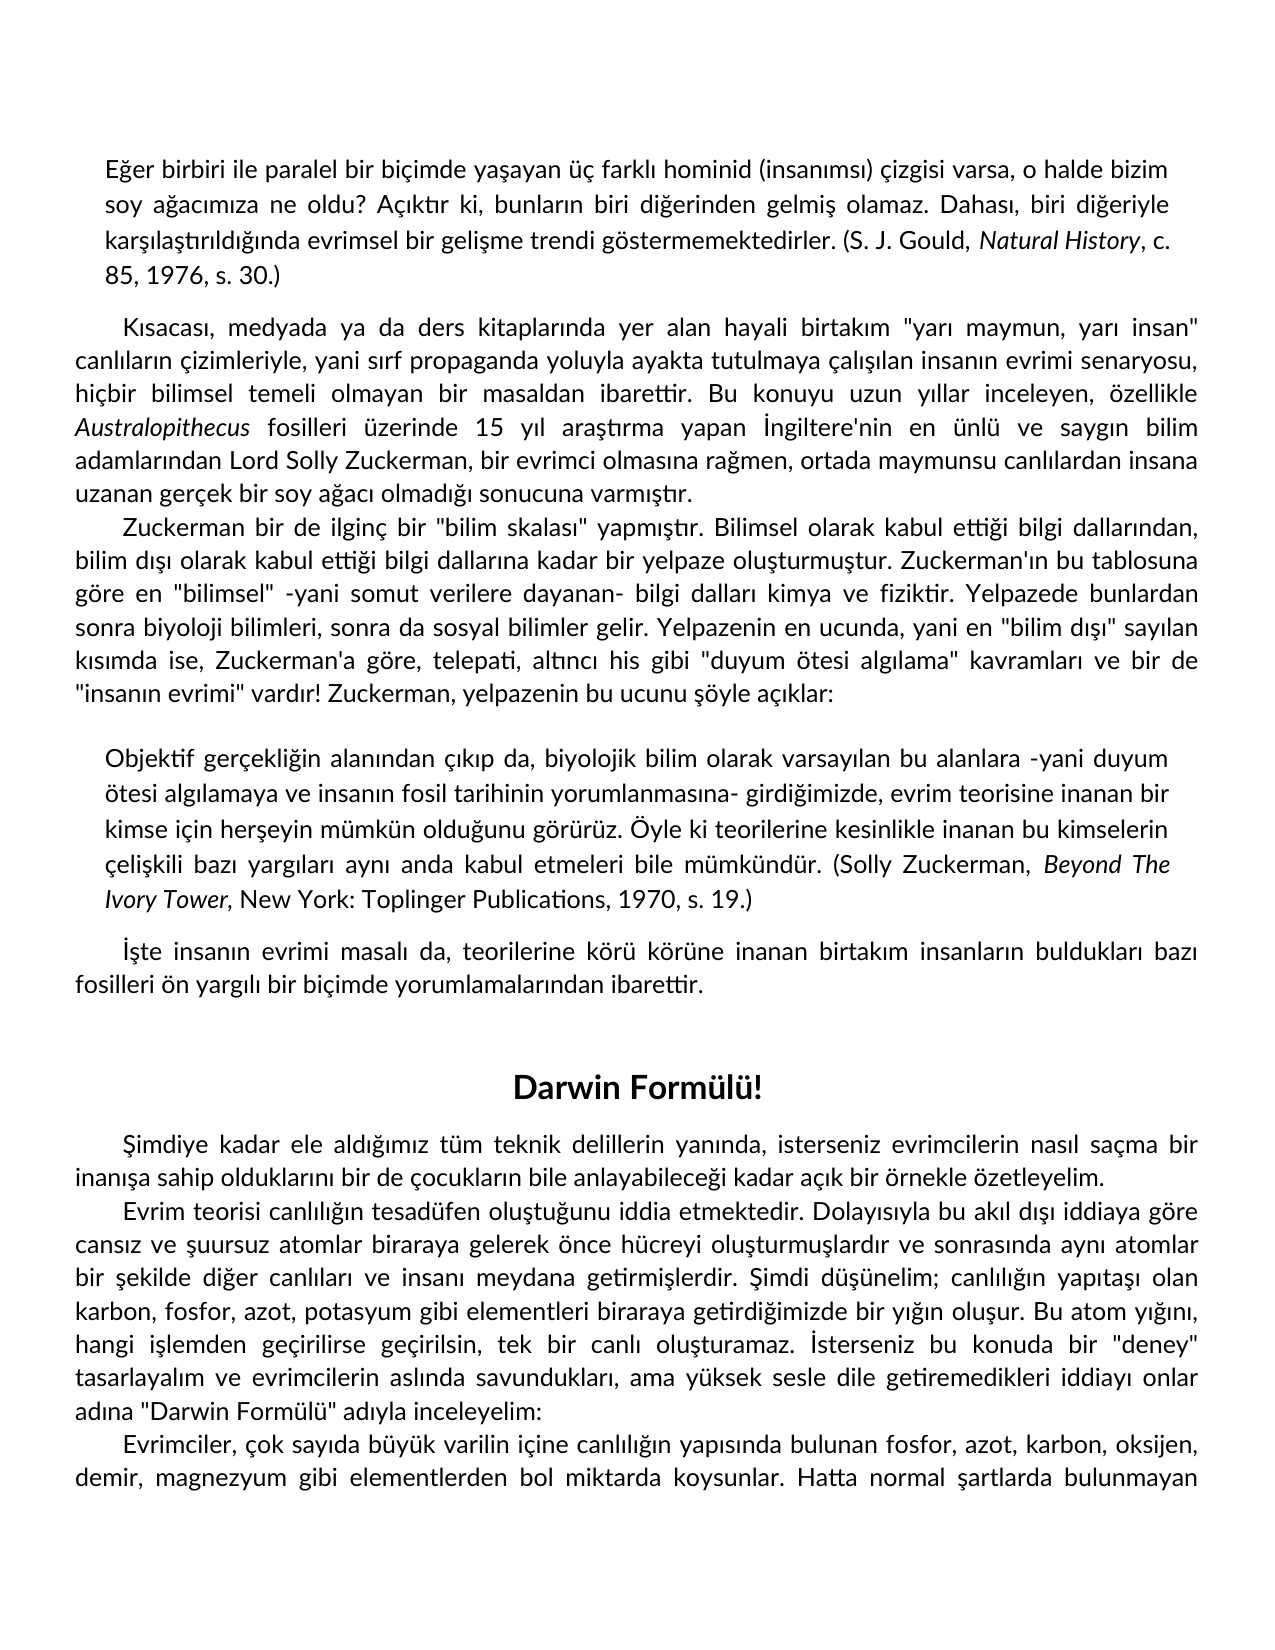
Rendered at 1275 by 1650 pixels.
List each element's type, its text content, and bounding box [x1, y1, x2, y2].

text Evrim teorisi canlılığın tesadüfen oluştuğunu iddia etmektedir. Dolayısıyla bu akıl dışı iddiaya göre cansız ve şuursuz atomlar biraraya gelerek önce hücreyi oluşturmuşlardır ve sonrasında aynı atomlar bir şekilde diğer canlıları ve insanı meydana getirmişlerdir. Şimdi düşünelim; canlılığın yapıtaşı olan karbon, fosfor, azot, potasyum gibi elementleri biraraya getirdiğimizde bir yığın oluşur. Bu atom yığını, hangi işlemden geçirilirse geçirilsin, tek bir canlı oluşturamaz. İsterseniz bu konuda bir "deney" tasarlayalım ve evrimcilerin aslında savundukları, ama yüksek sesle dile getiremedikleri iddiayı onlar adına "Darwin Formülü" adıyla inceleyelim: [75, 1193, 1200, 1427]
text İşte insanın evrimi masalı da, teorilerine körü körüne inanan birtakım insanların buldukları bazı fosilleri ön yargılı bir biçimde yorumlamalarından ibarettir. [75, 934, 1200, 1000]
text Objektif gerçekliğin alanından çıkıp da, biyolojik bilim olarak varsayılan bu alanlara -yani duyum ötesi algılamaya ve insanın fosil tarihinin yorumlanmasına- girdiğimizde, evrim teorisine inanan bir kimse için herşeyin mümkün olduğunu görürüz. Öyle ki teorilerine kesinlikle inanan bu kimselerin çelişkili bazı yargıları aynı anda kabul etmeleri bile mümkündür. (Solly Zuckerman, Beyond The Ivory Tower, New York: Toplinger Publications, 1970, s. 19.) [104, 739, 1171, 916]
text Kısacası, medyada ya da ders kitaplarında yer alan hayali birtakım "yarı maymun, yarı insan" canlıların çizimleriyle, yani sırf propaganda yoluyla ayakta tutulmaya çalışılan insanın evrimi senaryosu, hiçbir bilimsel temeli olmayan bir masaldan ibarettir. Bu konuyu uzun yıllar inceleyen, özellikle Australopithecus fosilleri üzerinde 15 yıl araştırma yapan İngiltere'nin en ünlü ve saygın bilim adamlarından Lord Solly Zuckerman, bir evrimci olmasına rağmen, ortada maymunsu canlılardan insana uzanan gerçek bir soy ağacı olmadığı sonucuna varmıştır. [75, 309, 1200, 509]
text Zuckerman bir de ilginç bir "bilim skalası" yapmıştır. Bilimsel olarak kabul ettiği bilgi dallarından, bilim dışı olarak kabul ettiği bilgi dallarına kadar bir yelpaze oluşturmuştur. Zuckerman'ın bu tablosuna göre en "bilimsel" -yani somut verilere dayanan- bilgi dalları kimya ve fiziktir. Yelpazede bunlardan sonra biyoloji bilimleri, sonra da sosyal bilimler gelir. Yelpazenin en ucunda, yani en "bilim dışı" sayılan kısımda ise, Zuckerman'a göre, telepati, altıncı his gibi "duyum ötesi algılama" kavramları ve bir de "insanın evrimi" vardır! Zuckerman, yelpazenin bu ucunu şöyle açıklar: [75, 509, 1200, 709]
text Evrimciler, çok sayıda büyük varilin içine canlılığın yapısında bulunan fosfor, azot, karbon, oksijen, demir, magnezyum gibi elementlerden bol miktarda koysunlar. Hatta normal şartlarda bulunmayan [75, 1427, 1200, 1493]
text Şimdiye kadar ele aldığımız tüm teknik delillerin yanında, isterseniz evrimcilerin nasıl saçma bir inanışa sahip olduklarını bir de çocukların bile anlayabileceği kadar açık bir örnekle özetleyelim. [75, 1127, 1200, 1193]
text Eğer birbiri ile paralel bir biçimde yaşayan üç farklı hominid (insanımsı) çizgisi varsa, o halde bizim soy ağacımıza ne oldu? Açıktır ki, bunların biri diğerinden gelmiş olamaz. Dahası, biri diğeriyle karşılaştırıldığında evrimsel bir gelişme trendi göstermemektedirler. (S. J. Gould, Natural History, c. 85, 1976, s. 30.) [104, 150, 1171, 292]
text Darwin Formülü! [75, 1063, 1200, 1109]
